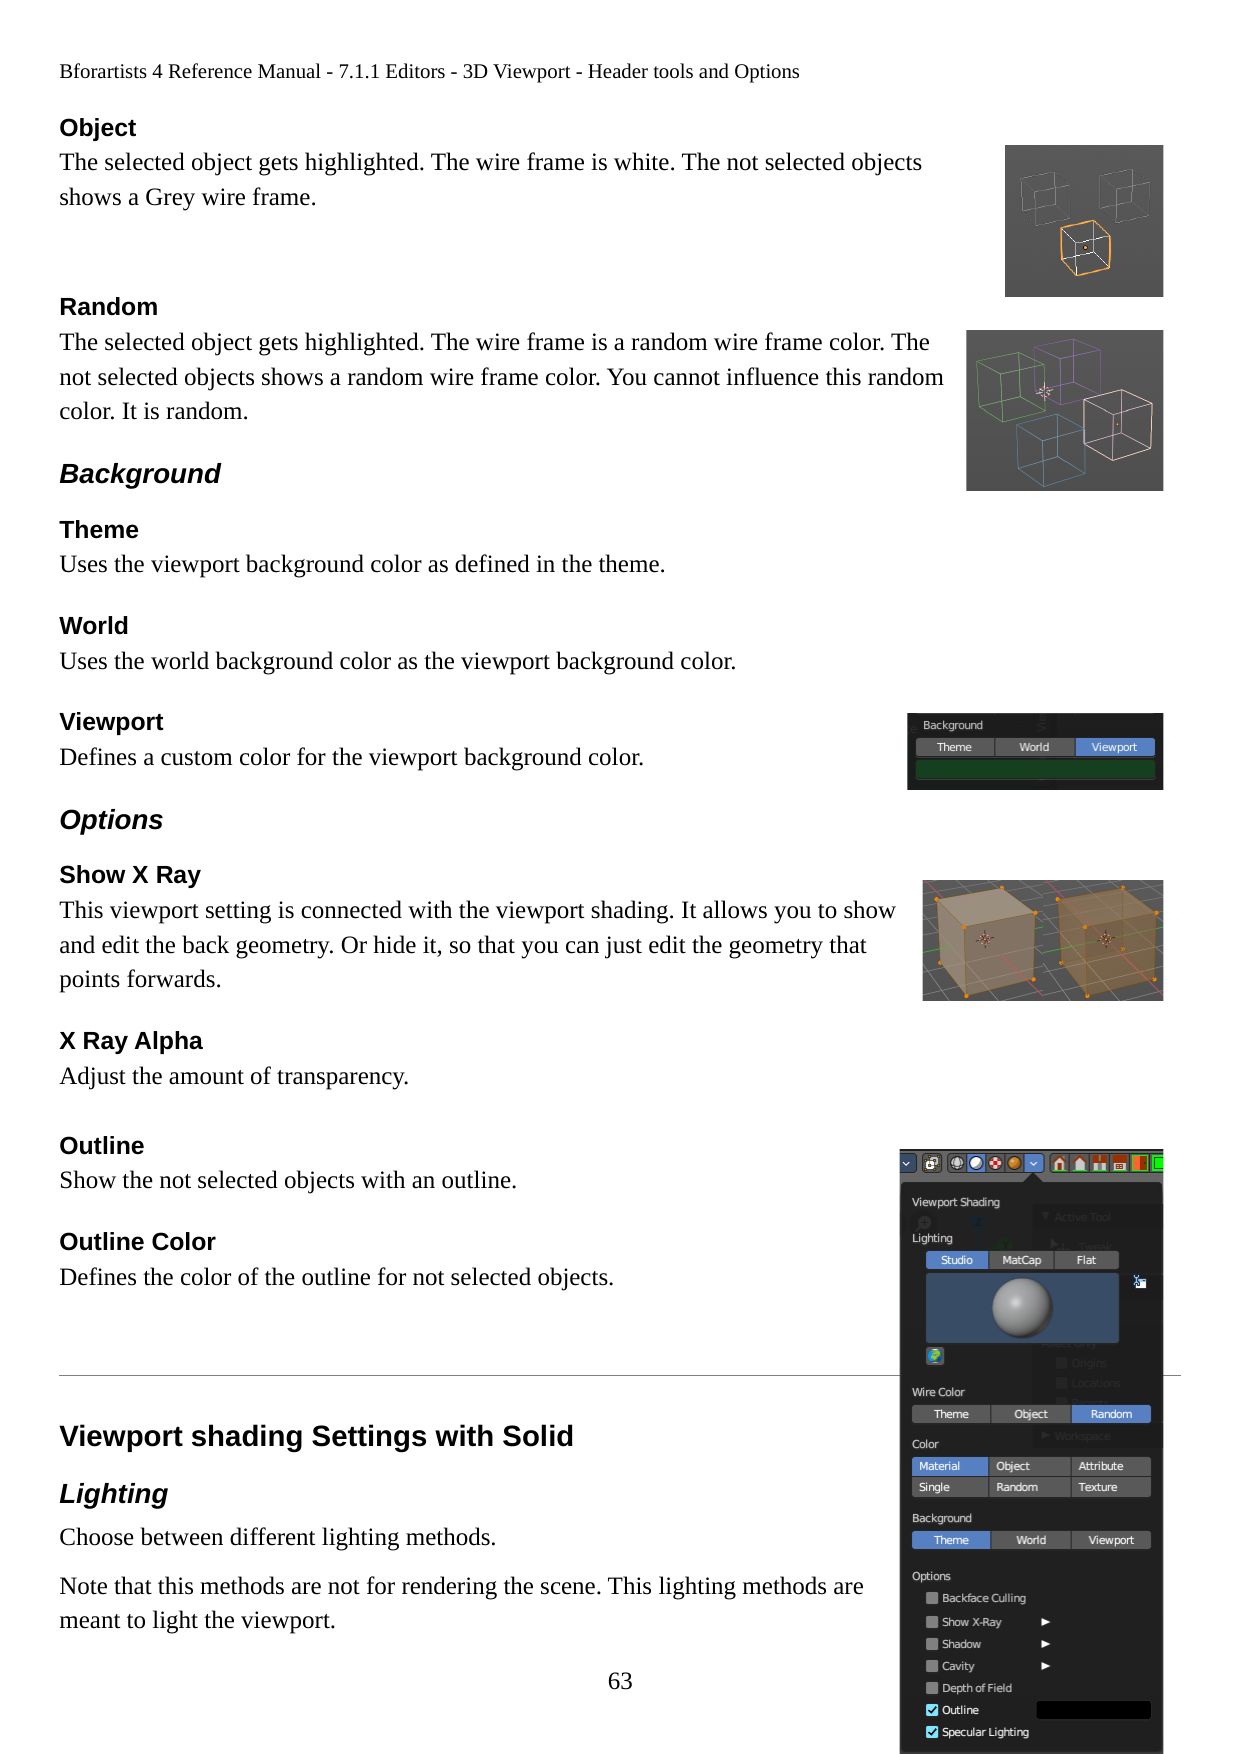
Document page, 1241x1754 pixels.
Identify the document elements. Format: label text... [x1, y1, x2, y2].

text Defines a custom color for the viewport background color. [59, 742, 907, 771]
subtitle Show X Ray [59, 861, 1181, 889]
subtitle Object [59, 113, 1181, 141]
subtitle Viewport shading Settings with Solid [59, 1419, 899, 1452]
text The selected object gets highlighted. The wire frame is white. The not selected objects shows a Grey wire frame. [59, 147, 1005, 211]
picture [922, 880, 1164, 1001]
subtitle [1164, 458, 1181, 490]
picture [907, 713, 1164, 790]
text The selected object gets highlighted. The wire frame is a random wire frame color. The not selected objects shows a random wire frame color. You cannot influence this random color. It is random. [59, 327, 1181, 425]
text Uses the world background color as the viewport background color. [59, 646, 1181, 674]
subtitle Viewport [59, 707, 1181, 736]
picture [899, 1149, 1164, 1754]
subtitle Outline [59, 1131, 1181, 1159]
subtitle Outline Color [59, 1227, 899, 1256]
text This viewport setting is connected with the viewport shading. It allows you to show and edit the back geometry. Or hide it, so that you can just edit the geometry that points forwards. [59, 895, 922, 993]
subtitle World [59, 611, 1181, 639]
subtitle Background [59, 458, 966, 490]
subtitle [1164, 1477, 1181, 1509]
subtitle Lighting [59, 1477, 899, 1509]
text Adjust the amount of transparency. [59, 1061, 1181, 1089]
picture [966, 330, 1164, 491]
text Choose between different lighting methods. [59, 1522, 899, 1551]
subtitle X Ray Alpha [59, 1026, 1181, 1054]
subtitle Random [59, 292, 1181, 321]
text Show the not selected objects with an outline. [59, 1166, 899, 1194]
subtitle Options [59, 804, 1181, 836]
picture [1005, 145, 1164, 297]
subtitle [1164, 1227, 1181, 1256]
text Defines the color of the outline for not selected objects. [59, 1262, 899, 1291]
text Note that this methods are not for rendering the scene. This lighting methods are meant to light the viewport. [59, 1571, 899, 1634]
subtitle Theme [59, 515, 1181, 543]
text Uses the viewport background color as defined in the theme. [59, 549, 1181, 578]
